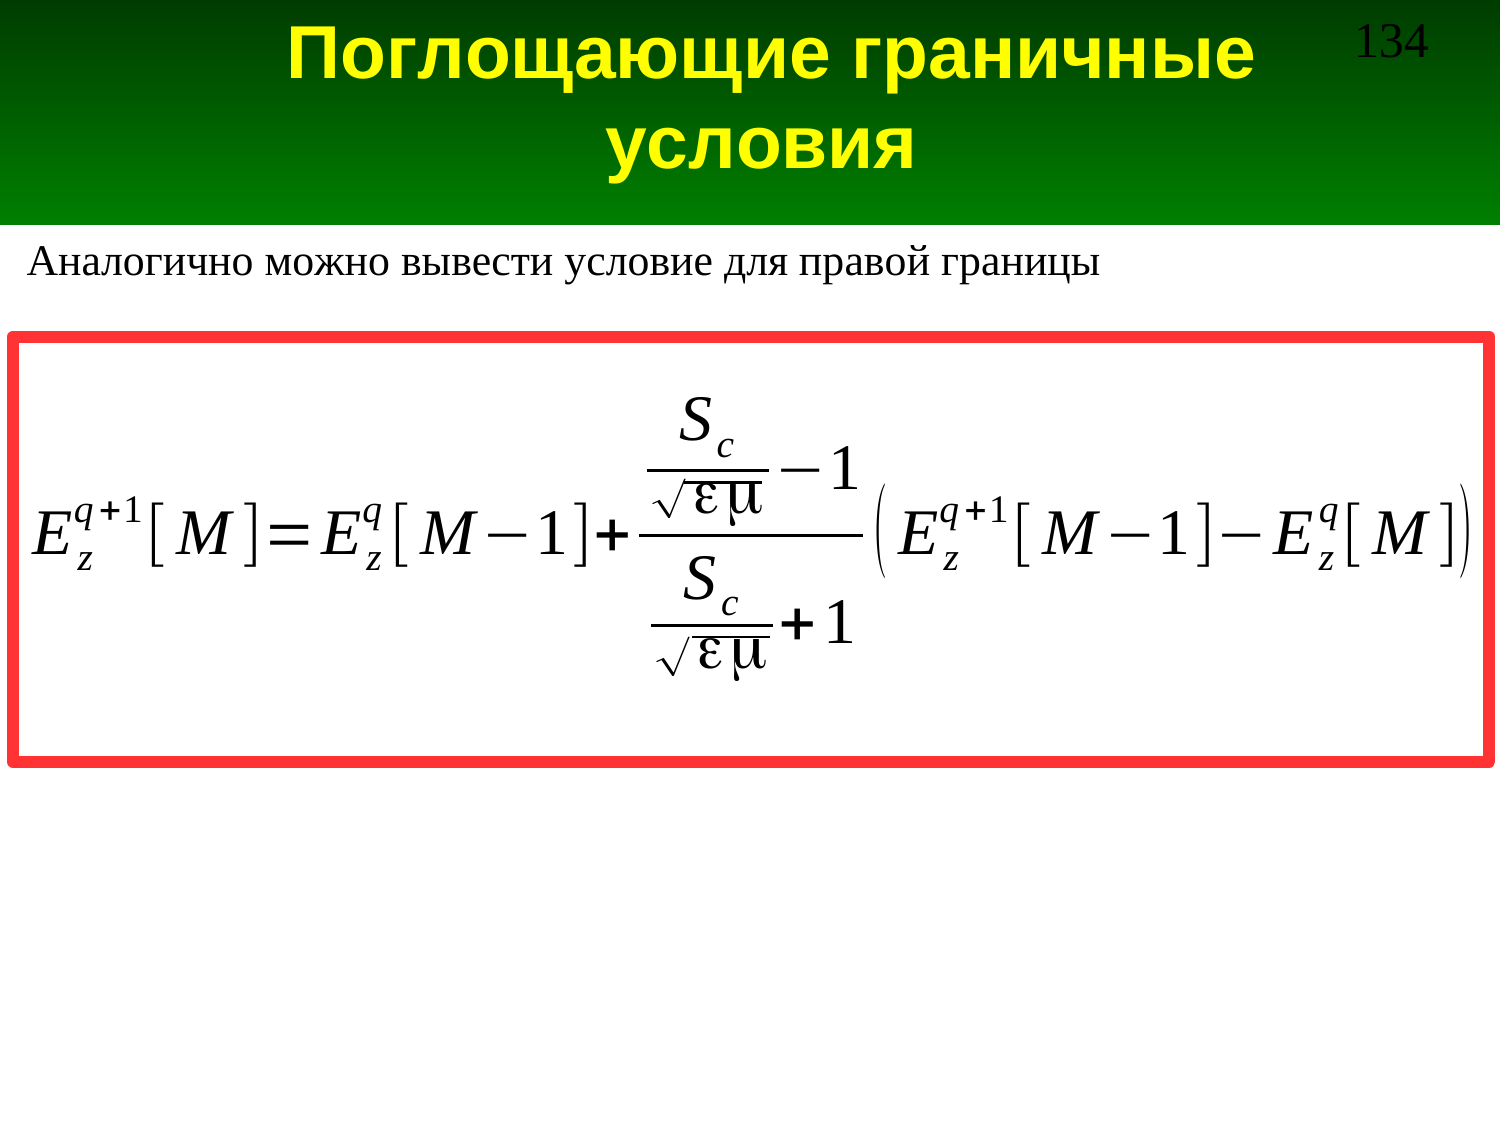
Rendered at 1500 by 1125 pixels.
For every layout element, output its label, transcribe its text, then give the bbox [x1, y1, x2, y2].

title Поглощающие граничные условия [123, 0, 1399, 192]
text_box Аналогично можно вывести условие для правой границы [11, 224, 1356, 300]
chart [19, 383, 1483, 686]
